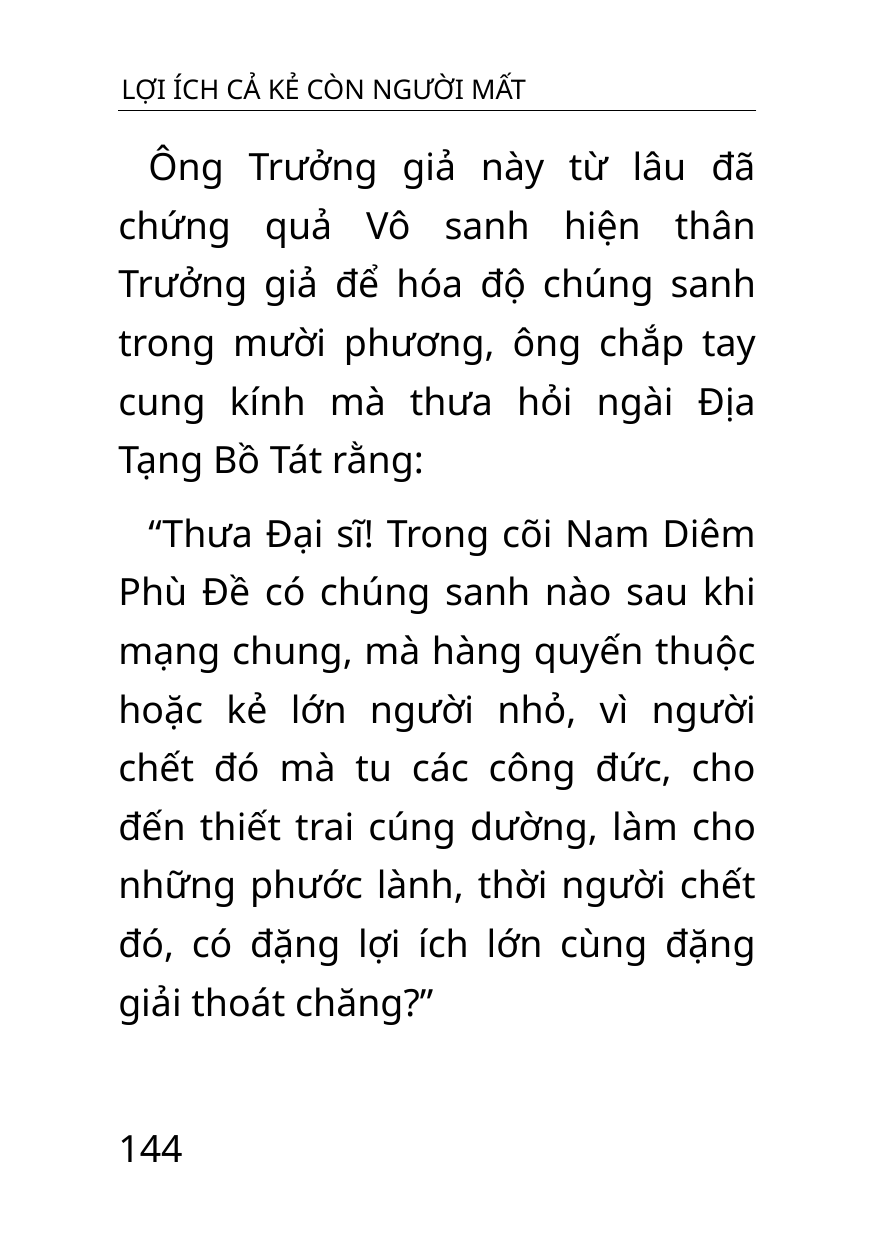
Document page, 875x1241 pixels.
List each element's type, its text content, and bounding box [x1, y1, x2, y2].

text “Thưa Đại sĩ! Trong cõi Nam Diêm Phù Đề có chúng sanh nào sau khi mạng chung, mà hàng quyến thuộc hoặc kẻ lớn người nhỏ, vì người chết đó mà tu các công đức, cho đến thiết trai cúng dường, làm cho những phước lành, thời người chết đó, có đặng lợi ích lớn cùng đặng giải thoát chăng?” [118, 507, 756, 1027]
text Ông Trưởng giả này từ lâu đã chứng quả Vô sanh hiện thân Trưởng giả để hóa độ chúng sanh trong mười phương, ông chắp tay cung kính mà thưa hỏi ngài Địa Tạng Bồ Tát rằng: [118, 141, 756, 485]
